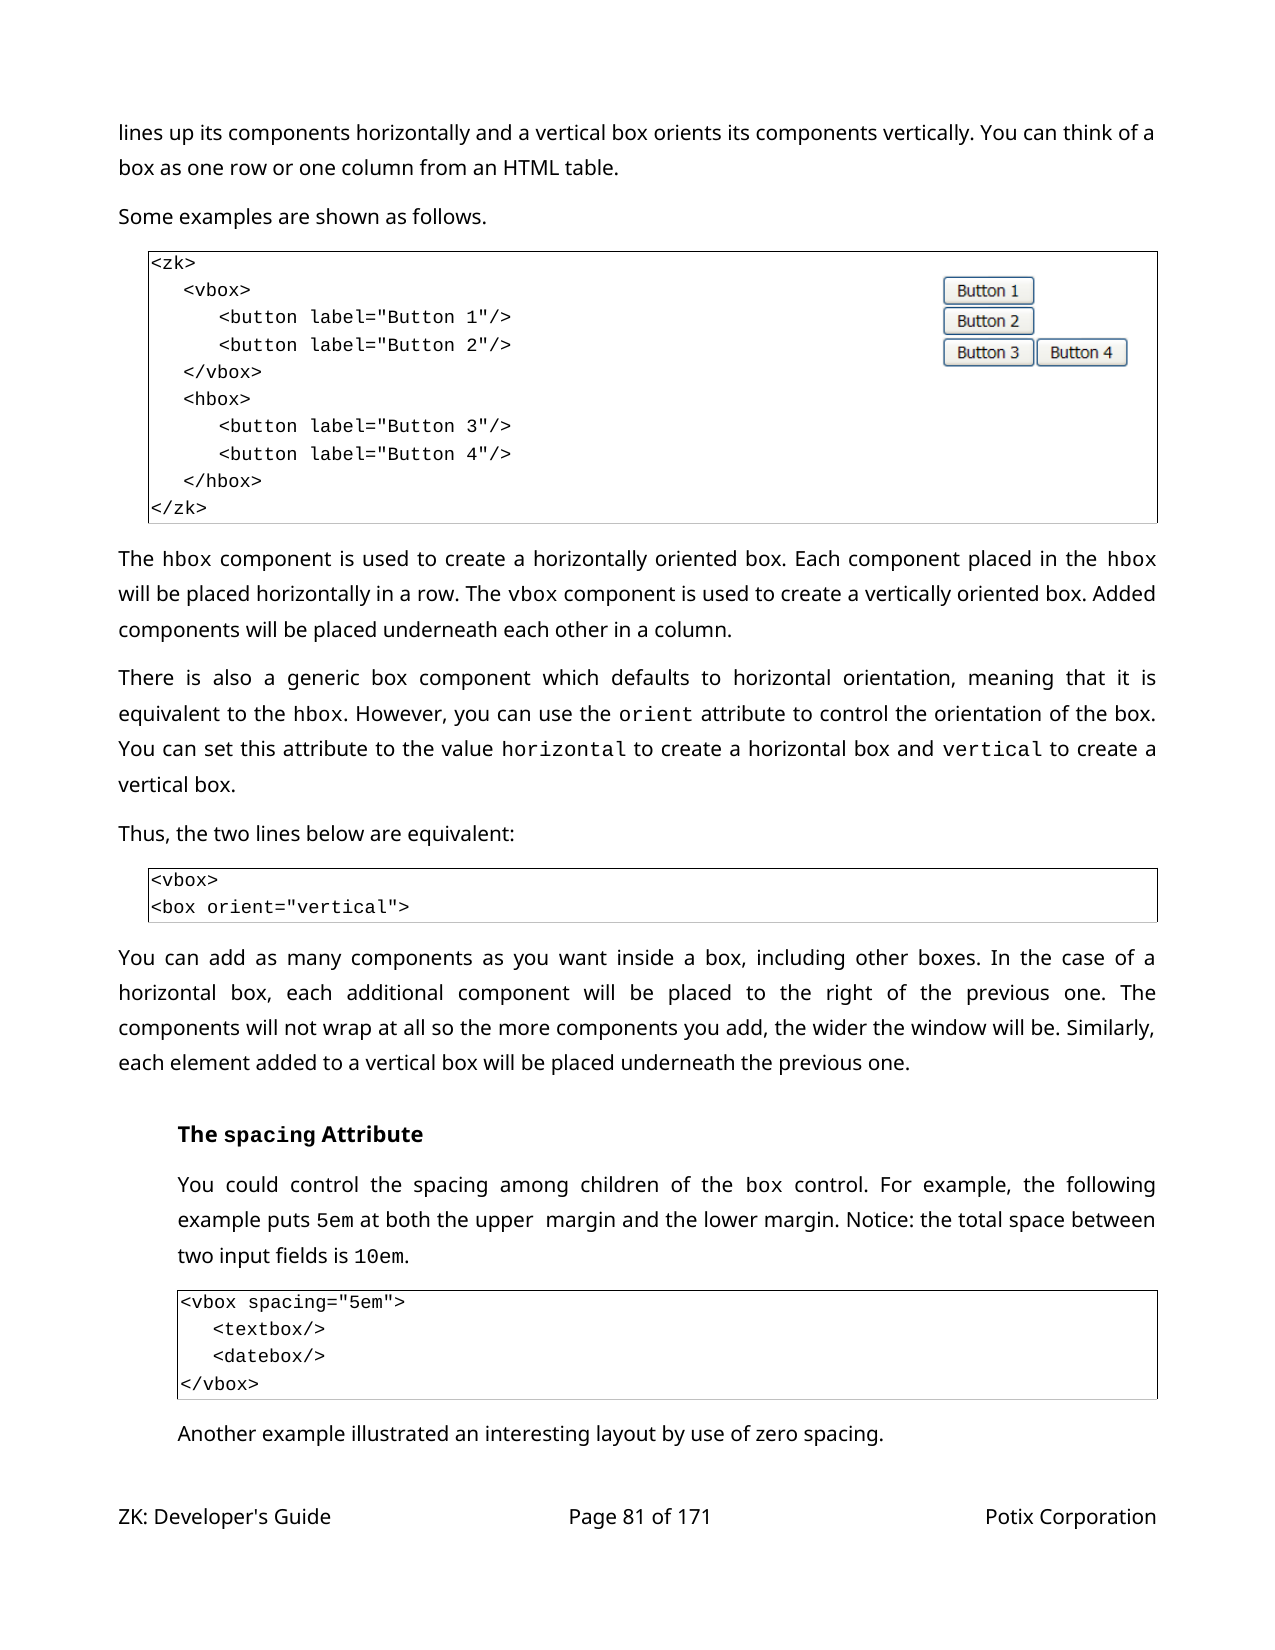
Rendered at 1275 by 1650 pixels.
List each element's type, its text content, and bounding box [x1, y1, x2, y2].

text [1131, 333, 1157, 357]
text <datebox/> [178, 1344, 1157, 1368]
text You can add as many components as you want inside a box, including other boxes. In the case of a horizontal box, each additional component will be placed to the right of the previous one. The components will not wrap at all so the more components you add, the wider the window will be. Similarly, each element added to a vertical box will be placed underneath the previous one. [118, 943, 1157, 1076]
text <vbox> [149, 869, 1157, 892]
text You could control the spacing among children of the box control. For example, the following example puts 5em at both the upper margin and the lower margin. Notice: the total space between two input fields is 10em. [177, 1170, 1157, 1269]
picture [939, 271, 1131, 370]
text Another example illustrated an interesting layout by use of zero spacing. [177, 1419, 1157, 1448]
text The hbox component is used to create a horizontally oriented box. Each component placed in the hbox will be placed horizontally in a row. The vbox component is used to create a vertically oriented box. Added components will be placed underneath each other in a column. [118, 544, 1157, 643]
text </vbox> [178, 1371, 1157, 1399]
text <button label="Button 3"/> [149, 414, 1157, 438]
text [1131, 278, 1157, 302]
text </vbox> [149, 360, 1157, 384]
text <button label="Button 2"/> [149, 333, 939, 357]
text <button label="Button 1"/> [149, 305, 939, 330]
text </hbox> [149, 468, 1157, 493]
text Thus, the two lines below are equivalent: [118, 819, 1157, 847]
text <vbox> [149, 278, 939, 302]
text <textbox/> [178, 1317, 1157, 1341]
text Some examples are shown as follows. [118, 202, 1157, 230]
text <button label="Button 4"/> [149, 441, 1157, 466]
text <zk> [149, 252, 1157, 275]
text <vbox spacing="5em"> [178, 1291, 1157, 1314]
text <hbox> [149, 387, 1157, 411]
text <box orient="vertical"> [149, 895, 1157, 922]
text lines up its components horizontally and a vertical box orients its components vertically. You can think of a box as one row or one column from an HTML table. [118, 118, 1157, 182]
text [1131, 305, 1157, 330]
text There is also a generic box component which defaults to horizontal orientation, meaning that it is equivalent to the hbox. However, you can use the orient attribute to control the orientation of the box. You can set this attribute to the value horizontal to create a horizontal box and vertical to create a vertical box. [118, 663, 1157, 798]
subtitle The spacing Attribute [177, 1119, 1157, 1149]
text </zk> [149, 496, 1157, 523]
